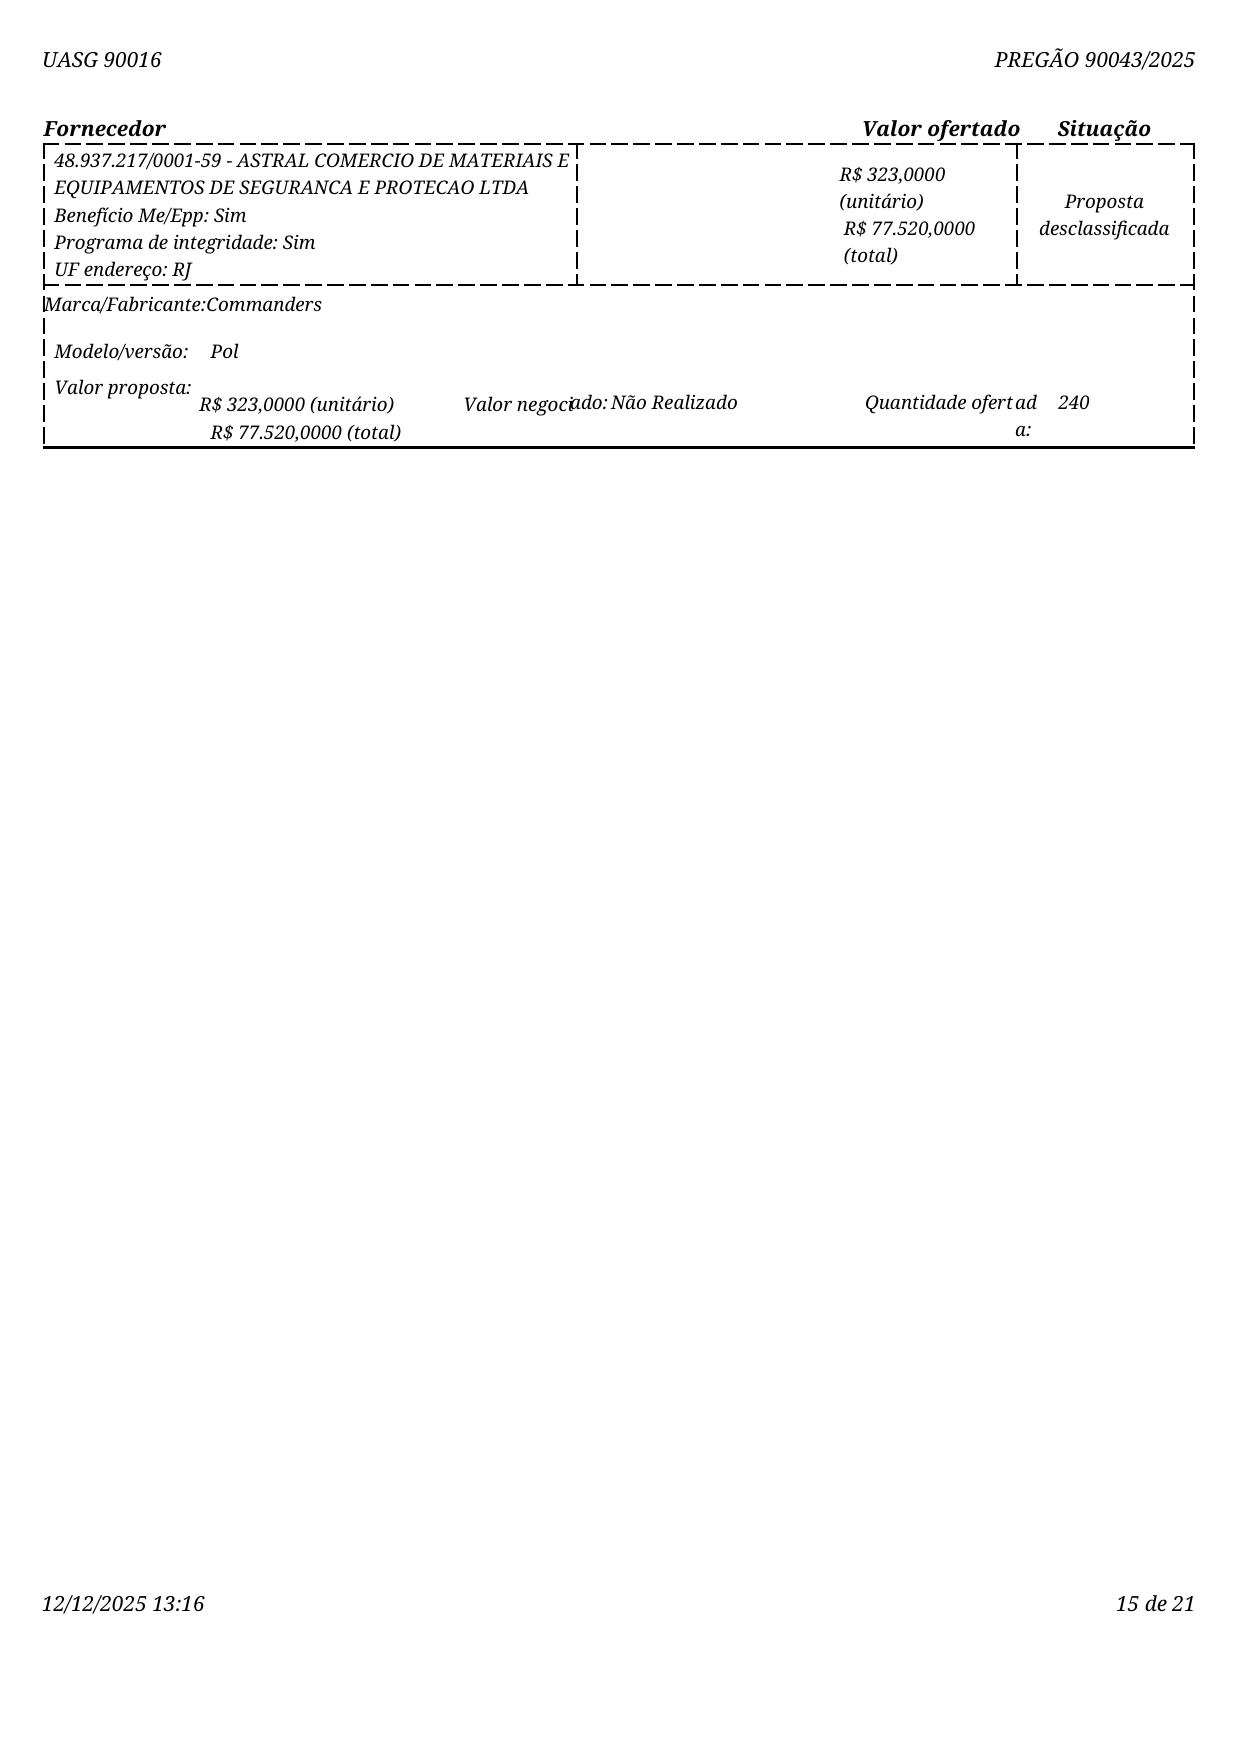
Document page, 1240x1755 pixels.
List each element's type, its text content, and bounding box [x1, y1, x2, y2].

table_cell [839, 335, 1017, 384]
table_header Proposta desclassificada [1017, 143, 1194, 284]
table_header [577, 143, 839, 284]
table_cell Marca/Fabricante: Commanders [44, 284, 577, 335]
table_cell Modelo/versão: Valor proposta: [44, 335, 199, 446]
table_header R$ 323,0000 (unitário) R$ 77.520,0000 (total) [839, 143, 1017, 284]
table_cell [577, 335, 839, 384]
table_cell Pol [199, 335, 577, 384]
table_cell Quantidade ofert [839, 384, 1017, 446]
table_cell [839, 284, 1017, 335]
table_cell [1017, 284, 1194, 335]
table_cell [577, 284, 839, 335]
table_header 48.937.217/0001-59 - ASTRAL COMERCIO DE MATERIAIS E EQUIPAMENTOS DE SEGURANCA E PROTECAO LTDA Benefício Me/Epp: Sim Programa de integridade: Sim UF endereço: RJ [44, 143, 577, 284]
table_cell ada: [1017, 384, 1048, 446]
table_cell [1017, 335, 1194, 384]
table_cell ado: Não Realizado [577, 384, 839, 446]
table_cell 240 [1048, 384, 1194, 446]
table_cell R$ 323,0000 (unitário) Valor negoci R$ 77.520,0000 (total) [199, 384, 577, 446]
